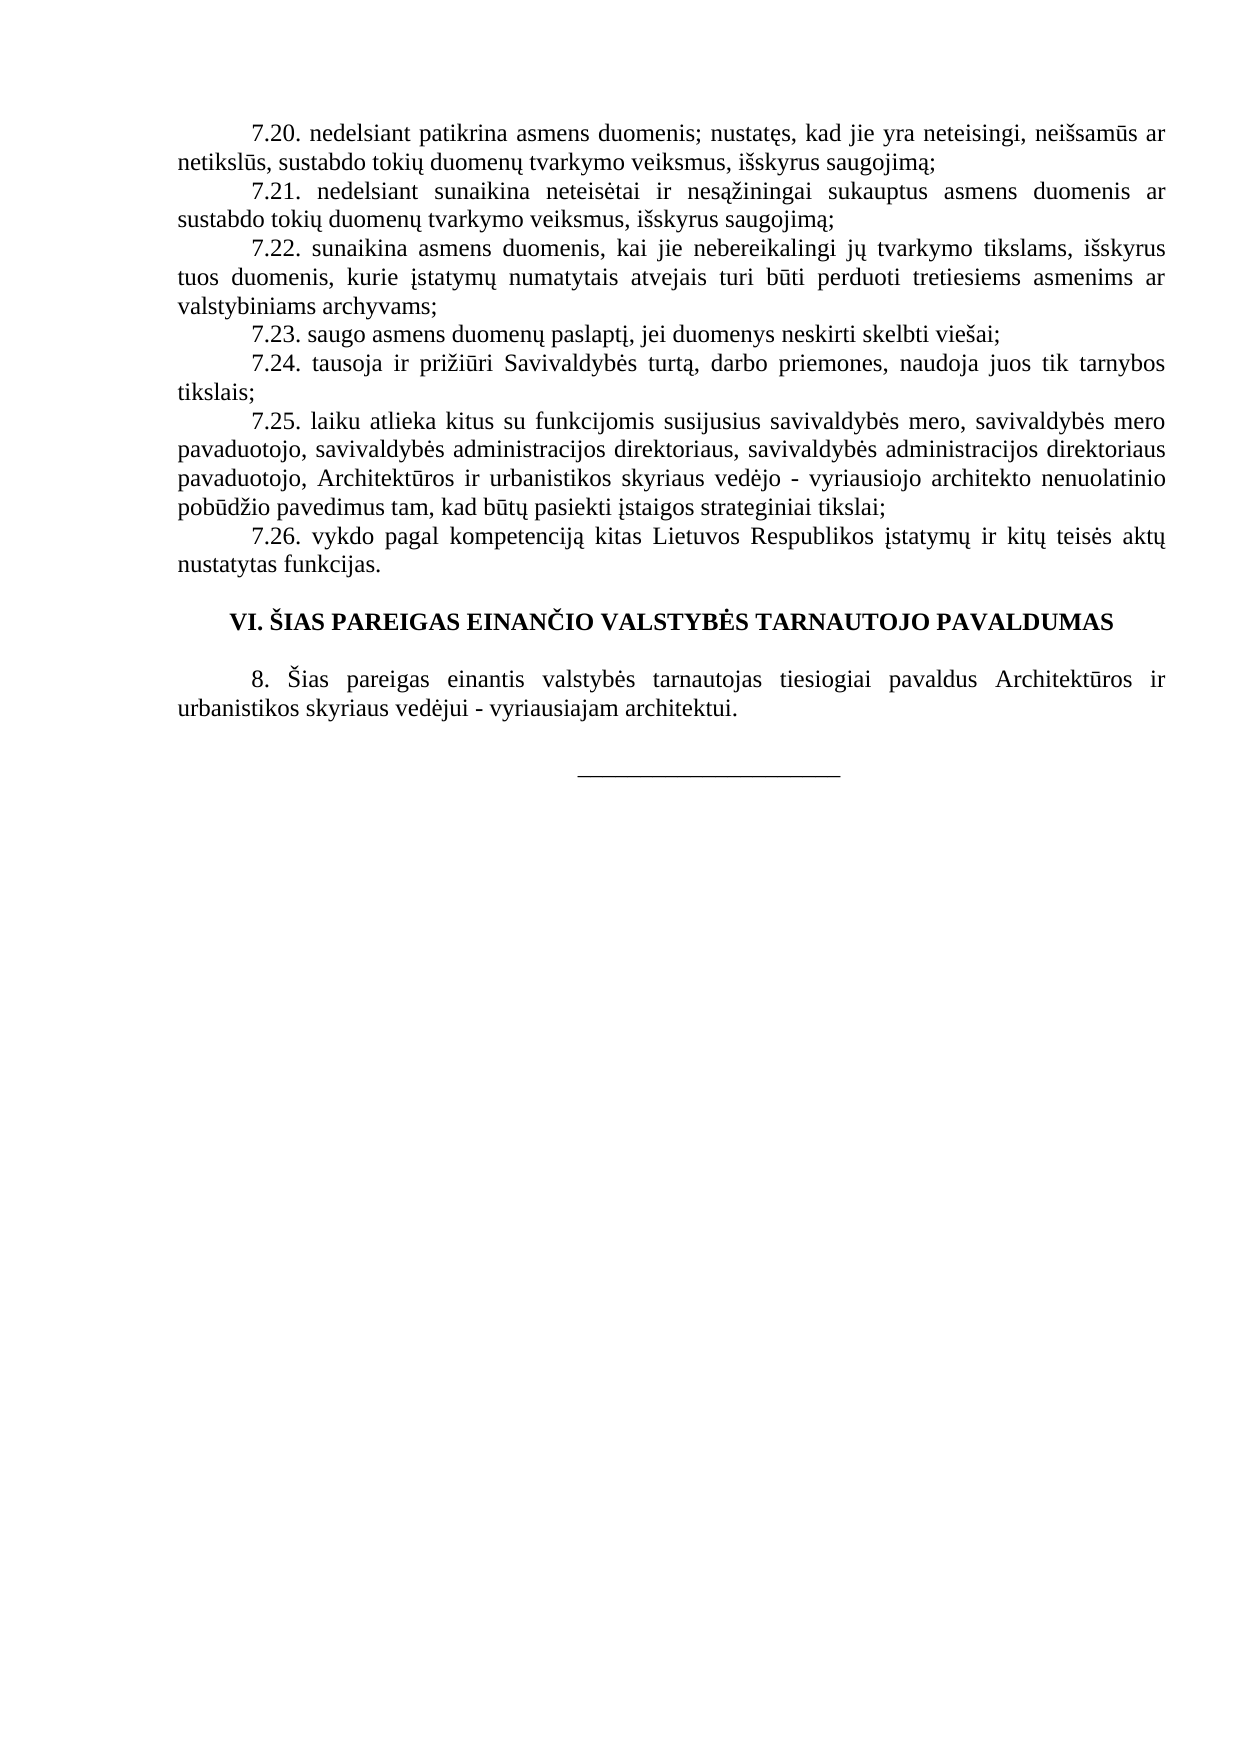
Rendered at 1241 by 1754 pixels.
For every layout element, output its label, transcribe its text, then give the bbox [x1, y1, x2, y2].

text 7.22. sunaikina asmens duomenis, kai jie nebereikalingi jų tvarkymo tikslams, išskyrus tuos duomenis, kurie įstatymų numatytais atvejais turi būti perduoti tretiesiems asmenims ar valstybiniams archyvams; [177, 233, 1167, 319]
text 7.24. tausoja ir prižiūri Savivaldybės turtą, darbo priemones, naudoja juos tik tarnybos tikslais; [177, 348, 1167, 406]
text 8. Šias pareigas einantis valstybės tarnautojas tiesiogiai pavaldus Architektūros ir urbanistikos skyriaus vedėjui - vyriausiajam architektui. [177, 664, 1167, 722]
text 7.26. vykdo pagal kompetenciją kitas Lietuvos Respublikos įstatymų ir kitų teisės aktų nustatytas funkcijas. [177, 521, 1167, 578]
text VI. ŠIAS PAREIGAS EINANČIO VALSTYBĖS TARNAUTOJO PAVALDUMAS [177, 607, 1167, 636]
text _____________________ [177, 751, 1167, 779]
text 7.21. nedelsiant sunaikina neteisėtai ir nesąžiningai sukauptus asmens duomenis ar sustabdo tokių duomenų tvarkymo veiksmus, išskyrus saugojimą; [177, 176, 1167, 233]
text 7.20. nedelsiant patikrina asmens duomenis; nustatęs, kad jie yra neteisingi, neišsamūs ar netikslūs, sustabdo tokių duomenų tvarkymo veiksmus, išskyrus saugojimą; [177, 118, 1167, 176]
text 7.23. saugo asmens duomenų paslaptį, jei duomenys neskirti skelbti viešai; [177, 319, 1167, 348]
text 7.25. laiku atlieka kitus su funkcijomis susijusius savivaldybės mero, savivaldybės mero pavaduotojo, savivaldybės administracijos direktoriaus, savivaldybės administracijos direktoriaus pavaduotojo, Architektūros ir urbanistikos skyriaus vedėjo - vyriausiojo architekto nenuolatinio pobūdžio pavedimus tam, kad būtų pasiekti įstaigos strateginiai tikslai; [177, 406, 1167, 521]
